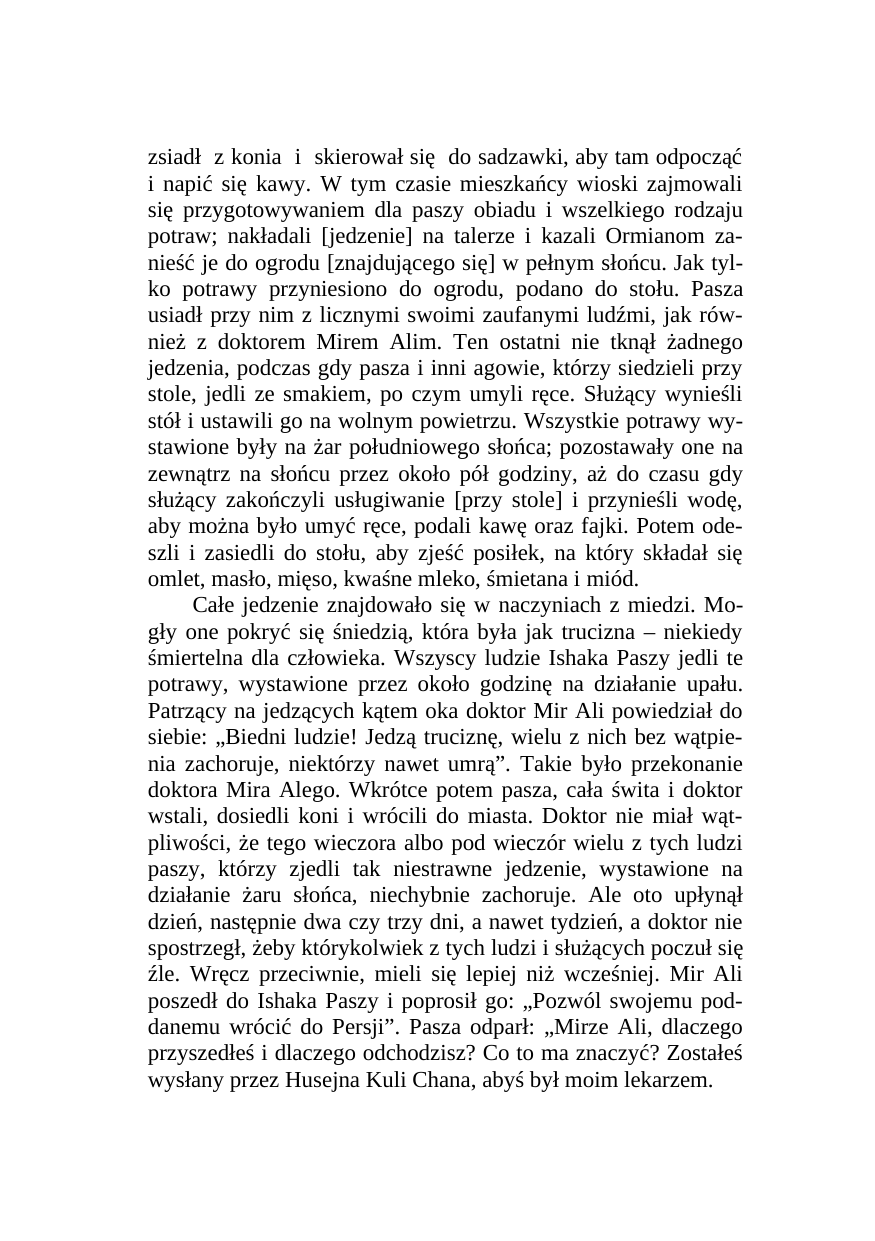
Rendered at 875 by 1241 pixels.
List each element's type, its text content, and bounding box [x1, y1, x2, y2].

text zsiadł z konia i skierował się do sadzawki, aby tam odpocząć i napić się kawy. W tym czasie mieszkańcy wioski zajmowali się przygotowywaniem dla paszy obiadu i wszelkiego rodzaju potraw; nakładali [jedzenie] na talerze i kazali Ormianom za- nieść je do ogrodu [znajdującego się] w pełnym słońcu. Jak tyl- ko potrawy przyniesiono do ogrodu, podano do stołu. Pasza usiadł przy nim z licznymi swoimi zaufanymi ludźmi, jak rów- nież z doktorem Mirem Alim. Ten ostatni nie tknął żadnego jedzenia, podczas gdy pasza i inni agowie, którzy siedzieli przy stole, jedli ze smakiem, po czym umyli ręce. Służący wynieśli stół i ustawili go na wolnym powietrzu. Wszystkie potrawy wy- stawione były na żar południowego słońca; pozostawały one na zewnątrz na słońcu przez około pół godziny, aż do czasu gdy służący zakończyli usługiwanie [przy stole] i przynieśli wodę, aby można było umyć ręce, podali kawę oraz fajki. Potem ode- szli i zasiedli do stołu, aby zjeść posiłek, na który składał się omlet, masło, mięso, kwaśne mleko, śmietana i miód. [148, 143, 744, 591]
text Całe jedzenie znajdowało się w naczyniach z miedzi. Mo- gły one pokryć się śniedzią, która była jak trucizna – niekiedy śmiertelna dla człowieka. Wszyscy ludzie Ishaka Paszy jedli te potrawy, wystawione przez około godzinę na działanie upału. Patrzący na jedzących kątem oka doktor Mir Ali powiedział do siebie: „Biedni ludzie! Jedzą truciznę, wielu z nich bez wątpie- nia zachoruje, niektórzy nawet umrą”. Takie było przekonanie doktora Mira Alego. Wkrótce potem pasza, cała świta i doktor wstali, dosiedli koni i wrócili do miasta. Doktor nie miał wąt- pliwości, że tego wieczora albo pod wieczór wielu z tych ludzi paszy, którzy zjedli tak niestrawne jedzenie, wystawione na działanie żaru słońca, niechybnie zachoruje. Ale oto upłynął dzień, następnie dwa czy trzy dni, a nawet tydzień, a doktor nie spostrzegł, żeby którykolwiek z tych ludzi i służących poczuł się źle. Wręcz przeciwnie, mieli się lepiej niż wcześniej. Mir Ali poszedł do Ishaka Paszy i poprosił go: „Pozwól swojemu pod- danemu wrócić do Persji”. Pasza odparł: „Mirze Ali, dlaczego przyszedłeś i dlaczego odchodzisz? Co to ma znaczyć? Zostałeś wysłany przez Husejna Kuli Chana, abyś był moim lekarzem. [148, 591, 744, 1092]
